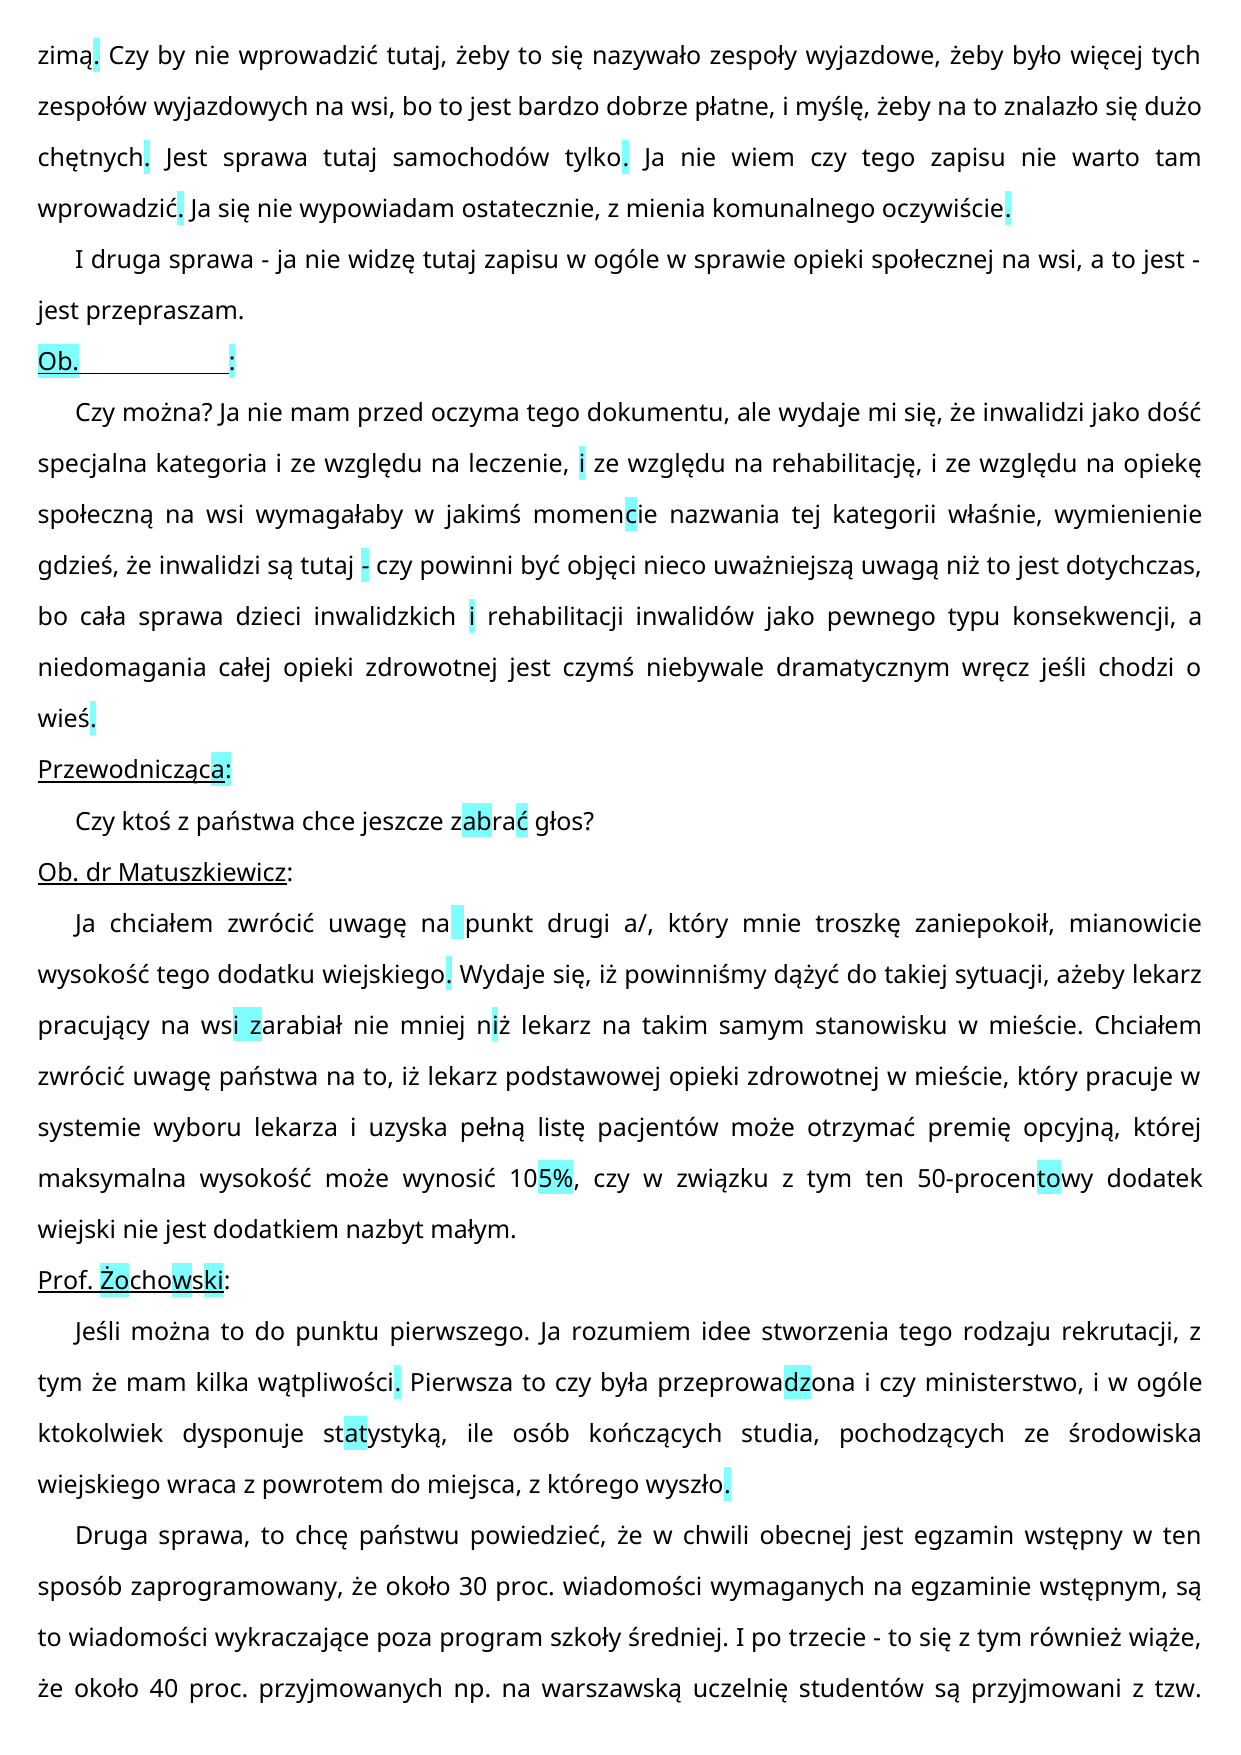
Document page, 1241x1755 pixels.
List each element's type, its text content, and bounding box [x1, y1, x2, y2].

text zimą. Czy by nie wprowadzić tutaj, żeby to się nazywało zespoły wyjazdowe, żeby było więcej tych zespołów wyjazdowych na wsi, bo to jest bardzo dobrze płatne, i myślę, żeby na to znalazło się dużo chętnych. Jest sprawa tutaj samochodów tylko. Ja nie wiem czy tego zapisu nie warto tam wprowadzić. Ja się nie wypowiadam ostatecznie, z mienia komunalnego oczywiście. [37, 37, 1203, 225]
text Ob. dr Matuszkiewicz: [37, 854, 1203, 888]
text Ob. : [37, 344, 1203, 378]
text Czy ktoś z państwa chce jeszcze zabrać głos? [37, 803, 1203, 837]
text Prof. Żochowski: [37, 1262, 1203, 1297]
text Przewodnicząca: [37, 752, 1203, 786]
text I druga sprawa - ja nie widzę tutaj zapisu w ogóle w sprawie opieki społecznej na wsi, a to jest - jest przepraszam. [37, 242, 1203, 327]
text Czy można? Ja nie mam przed oczyma tego dokumentu, ale wydaje mi się, że inwalidzi jako dość specjalna kategoria i ze względu na leczenie, i ze względu na rehabilitację, i ze względu na opiekę społeczną na wsi wymagałaby w jakimś momencie nazwania tej kategorii właśnie, wymienienie gdzieś, że inwalidzi są tutaj - czy powinni być objęci nieco uważniejszą uwagą niż to jest dotychczas, bo cała sprawa dzieci inwalidzkich i rehabilitacji inwalidów jako pewnego typu konsekwencji, a niedomagania całej opieki zdrowotnej jest czymś niebywale dramatycznym wręcz jeśli chodzi o wieś. [37, 395, 1203, 735]
text Jeśli można to do punktu pierwszego. Ja rozumiem idee stworzenia tego rodzaju rekrutacji, z tym że mam kilka wątpliwości. Pierwsza to czy była przeprowadzona i czy ministerstwo, i w ogóle ktokolwiek dysponuje statystyką, ile osób kończących studia, pochodzących ze środowiska wiejskiego wraca z powrotem do miejsca, z którego wyszło. [37, 1313, 1203, 1501]
text Ja chciałem zwrócić uwagę na punkt drugi a/, który mnie troszkę zaniepokoił, mianowicie wysokość tego dodatku wiejskiego. Wydaje się, iż powinniśmy dążyć do takiej sytuacji, ażeby lekarz pracujący na wsi zarabiał nie mniej niż lekarz na takim samym stanowisku w mieście. Chciałem zwrócić uwagę państwa na to, iż lekarz podstawowej opieki zdrowotnej w mieście, który pracuje w systemie wyboru lekarza i uzyska pełną listę pacjentów może otrzymać premię opcyjną, której maksymalna wysokość może wynosić 105%, czy w związku z tym ten 50-procentowy dodatek wiejski nie jest dodatkiem nazbyt małym. [37, 905, 1203, 1246]
text Druga sprawa, to chcę państwu powiedzieć, że w chwili obecnej jest egzamin wstępny w ten sposób zaprogramowany, że około 30 proc. wiadomości wymaganych na egzaminie wstępnym, są to wiadomości wykraczające poza program szkoły średniej. I po trzecie - to się z tym również wiąże, że około 40 proc. przyjmowanych np. na warszawską uczelnię studentów są przyjmowani z tzw. [37, 1518, 1203, 1705]
